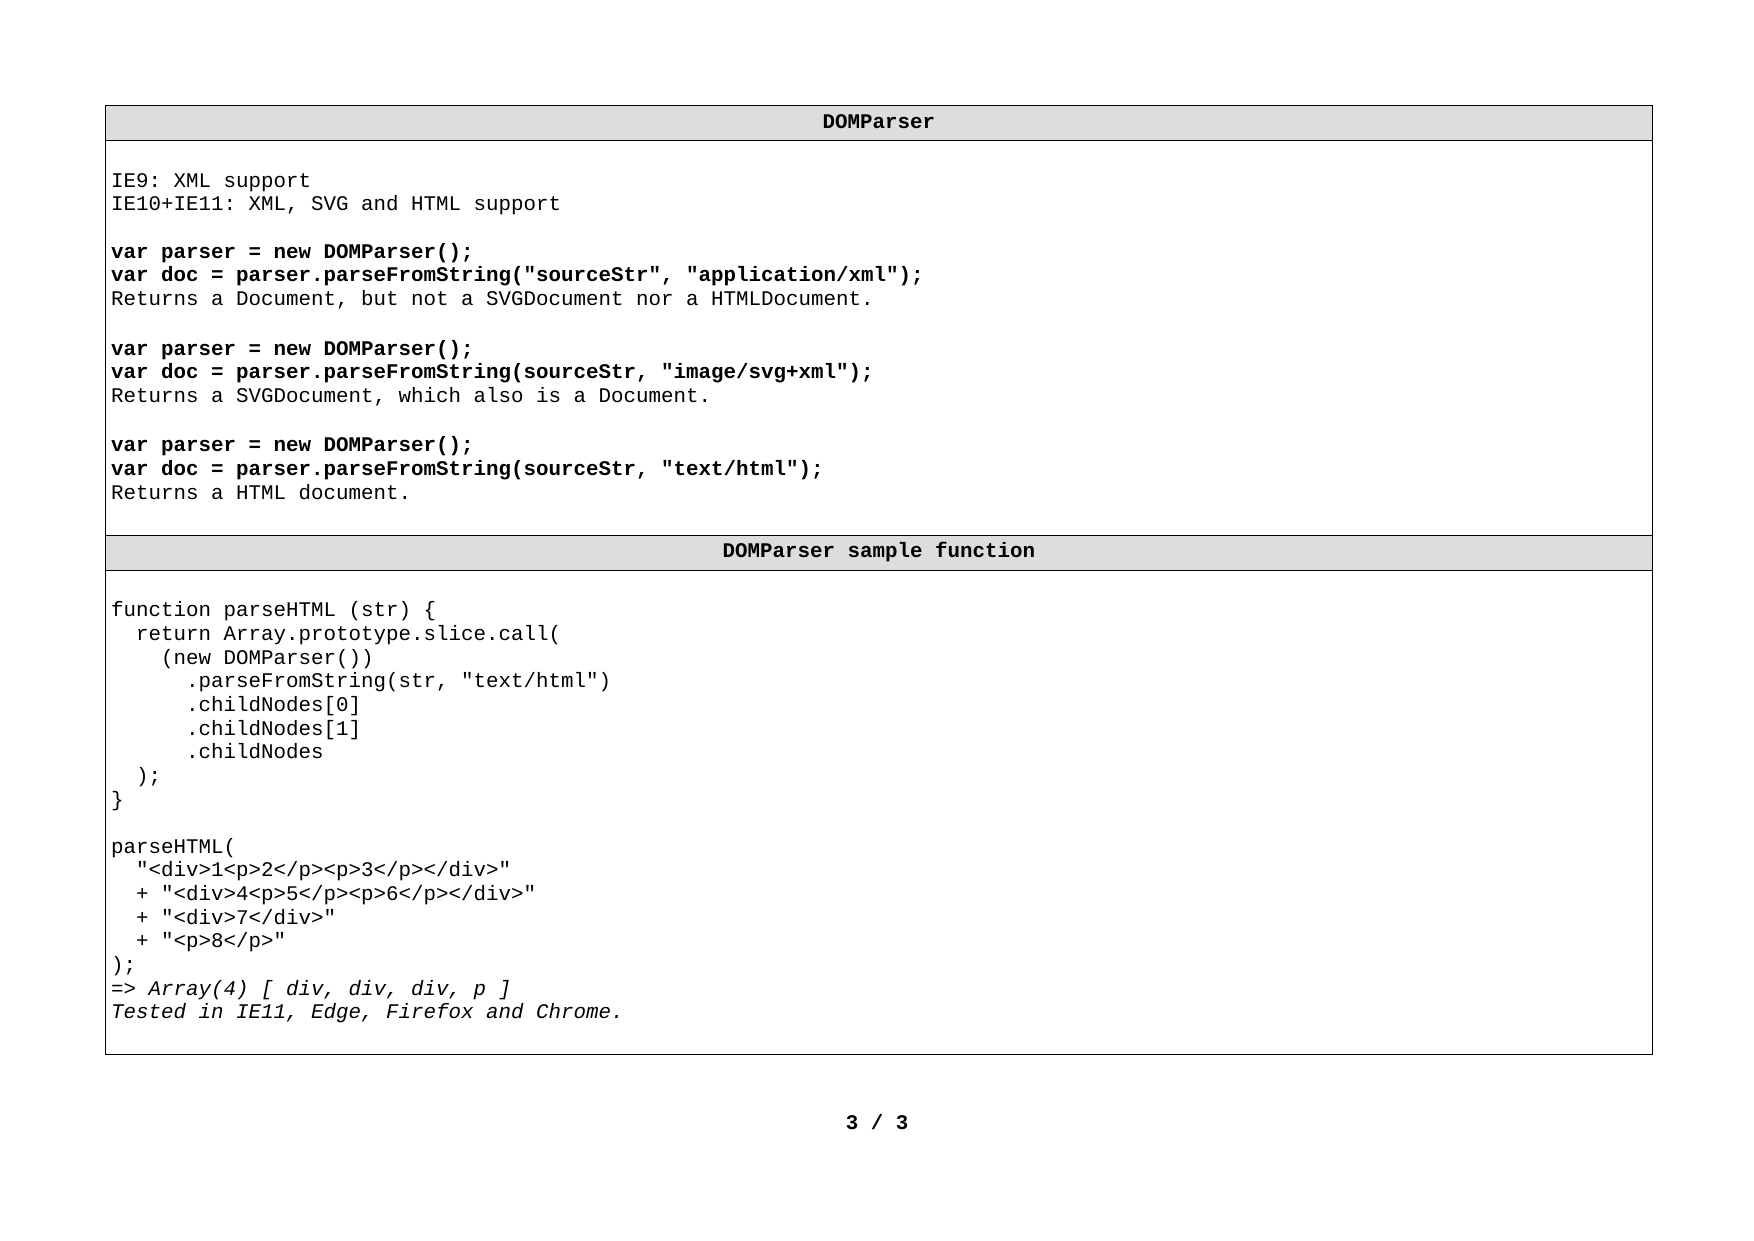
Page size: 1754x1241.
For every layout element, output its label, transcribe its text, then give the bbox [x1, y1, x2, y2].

table_cell IE9: XML support IE10+IE11: XML, SVG and HTML support var parser = new DOMParser(); var doc = parser.parseFromString("sourceStr", "application/xml"); Returns a Document, but not a SVGDocument nor a HTMLDocument. var parser = new DOMParser(); var doc = parser.parseFromString(sourceStr, "image/svg+xml"); Returns a SVGDocument, which also is a Document. var parser = new DOMParser(); var doc = parser.parseFromString(sourceStr, "text/html"); Returns a HTML document. [106, 141, 1652, 535]
table_header DOMParser [106, 106, 1652, 140]
table_cell function parseHTML (str) { return Array.prototype.slice.call( (new DOMParser()) .parseFromString(str, "text/html") .childNodes[0] .childNodes[1] .childNodes ); } parseHTML( "<div>1<p>2</p><p>3</p></div>" + "<div>4<p>5</p><p>6</p></div>" + "<div>7</div>" + "<p>8</p>" ); => Array(4) [ div, div, div, p ] Tested in IE11, Edge, Firefox and Chrome. [106, 571, 1652, 1054]
table_cell DOMParser sample function [106, 536, 1652, 570]
